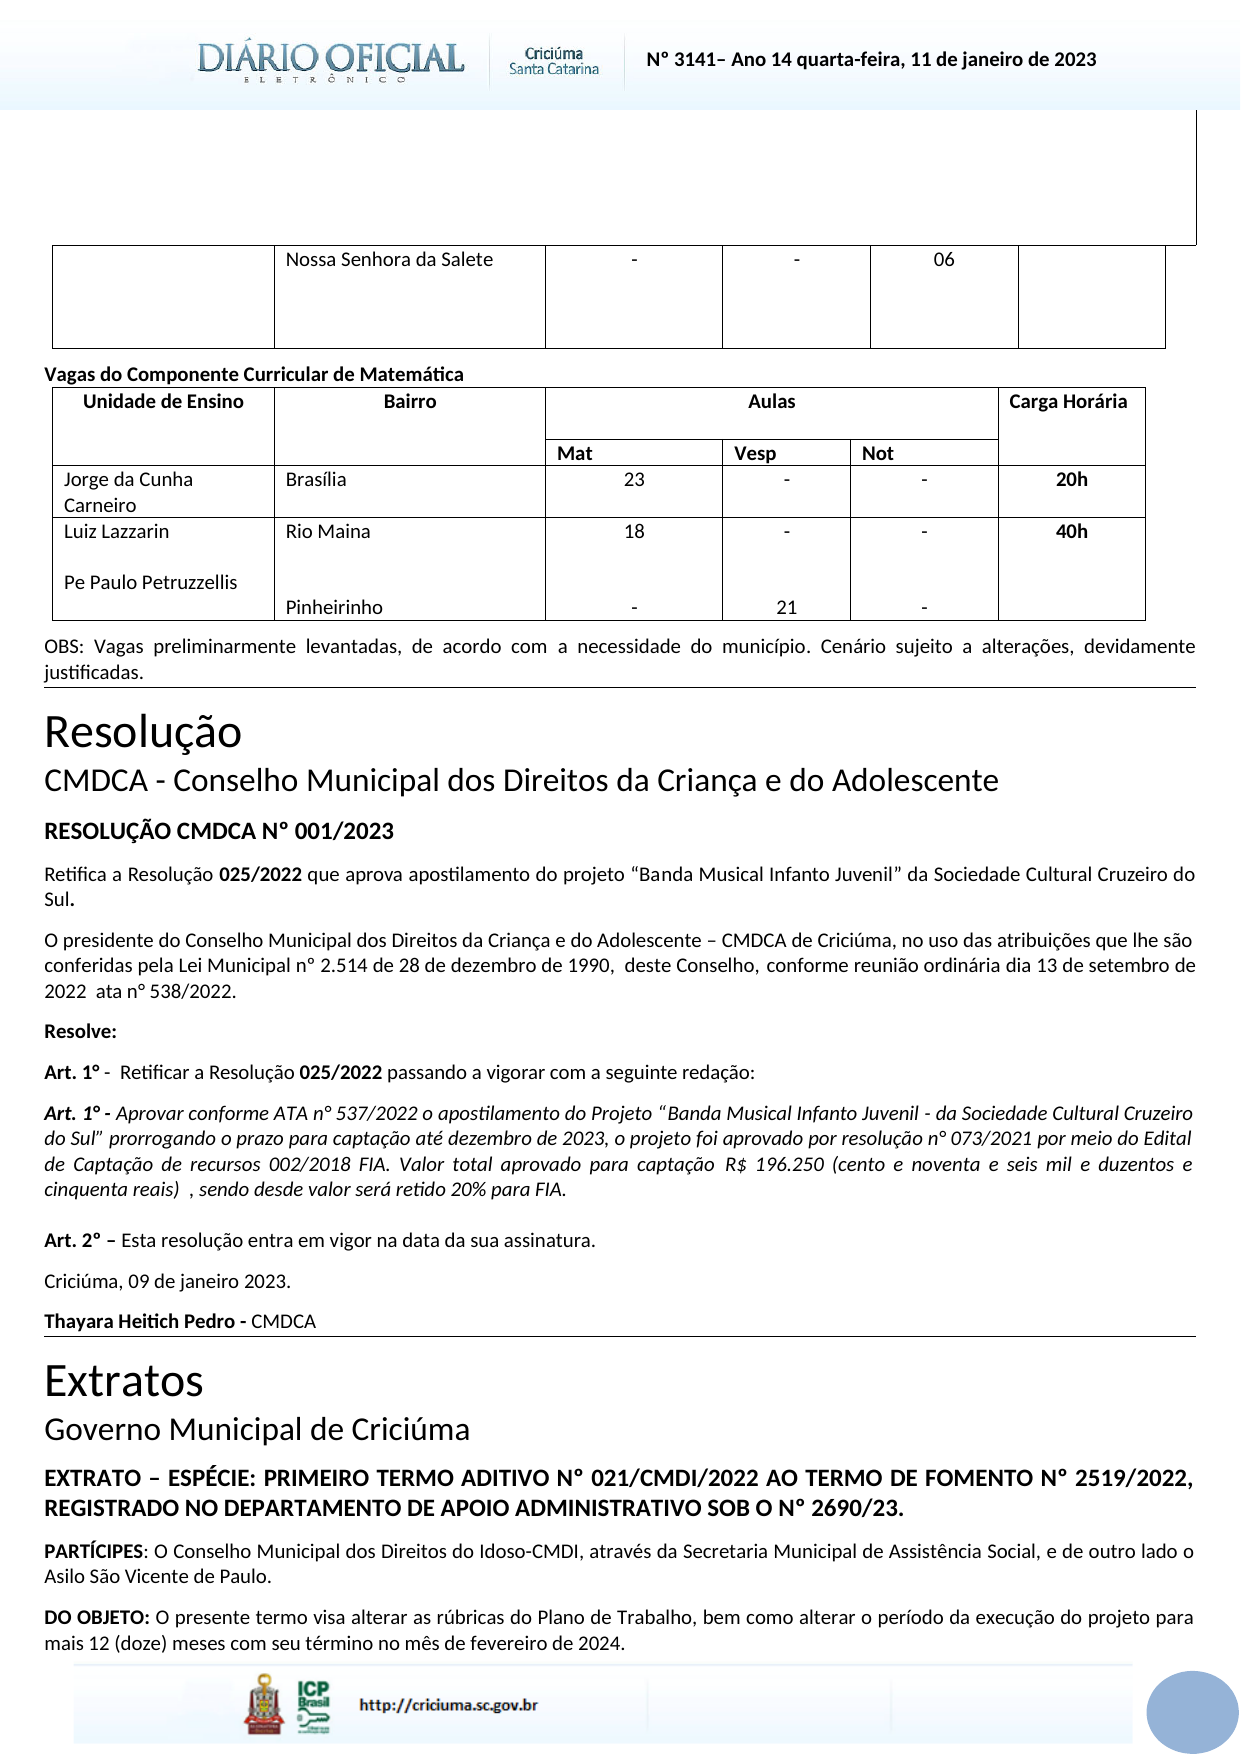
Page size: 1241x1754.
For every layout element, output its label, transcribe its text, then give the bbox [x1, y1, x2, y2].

table_cell - 21 [723, 518, 850, 620]
text RESOLUÇÃO CMDCA Nº 001/2023 [44, 815, 1196, 846]
table_cell 06 [871, 246, 1018, 348]
table_cell Brasília [275, 466, 545, 517]
table_cell [546, 246, 722, 348]
table_cell Luiz Lazzarin Pe Paulo Petruzzellis [53, 518, 274, 620]
table_header Unidade de Ensino [53, 388, 274, 465]
table_cell Rio Maina Pinheirinho [275, 518, 545, 620]
text Art. 1° - Aprovar conforme ATA n° 537/2022 o apostilamento do Projeto “Banda Musical Infanto Juvenil - da Sociedade Cultural Cruzeiro do Sul” prorrogando o prazo para captação até dezembro de 2023, o projeto foi aprovado por resolução n° 073/2021 por meio do Edital de Captação de recursos 002/2018 FIA. Valor total aprovado para captação R$ 196.250 (cento e noventa e seis mil e duzentos e cinquenta reais) , sendo desde valor será retido 20% para FIA. [44, 1100, 1196, 1202]
table_cell [53, 246, 274, 348]
table_cell Jorge da Cunha Carneiro [53, 466, 274, 517]
text Vagas do Componente Curricular de Matemática [44, 362, 1196, 387]
table_header Aulas [546, 388, 998, 439]
text Retifica a Resolução 025/2022 que aprova apostilamento do projeto “Banda Musical Infanto Juvenil” da Sociedade Cultural Cruzeiro do Sul. [44, 861, 1196, 912]
text Art. 1° - Retificar a Resolução 025/2022 passando a vigorar com a seguinte redação: [44, 1059, 1196, 1085]
table_cell - [851, 466, 998, 517]
text Art. 2º – Esta resolução entra em vigor na data da sua assinatura. [44, 1227, 1196, 1252]
text Criciúma, 09 de janeiro 2023. [44, 1268, 1196, 1293]
table_cell - - - [723, 246, 870, 348]
text Thayara Heitich Pedro - CMDCA [44, 1308, 1196, 1336]
table_cell 23 [546, 466, 722, 517]
table_cell 20h [999, 466, 1145, 517]
table_cell Mat [546, 440, 722, 465]
table_cell Nossa Senhora da Salete [275, 246, 545, 348]
table_cell 18 - [546, 518, 722, 620]
table_cell [1019, 246, 1165, 348]
text OBS: Vagas preliminarmente levantadas, de acordo com a necessidade do município. Cenário sujeito a alterações, devidamente justificadas. [44, 634, 1196, 687]
table_cell - [723, 466, 850, 517]
text DO OBJETO: O presente termo visa alterar as rúbricas do Plano de Trabalho, bem como alterar o período da execução do projeto para mais 12 (doze) meses com seu término no mês de fevereiro de 2024. [44, 1604, 1196, 1655]
text Governo Municipal de Criciúma [44, 1408, 1196, 1449]
table_cell 40h [999, 518, 1145, 620]
text PARTÍCIPES: O Conselho Municipal dos Direitos do Idoso-CMDI, através da Secretaria Municipal de Assistência Social, e de outro lado o Asilo São Vicente de Paulo. [44, 1538, 1196, 1589]
text EXTRATO – ESPÉCIE: PRIMEIRO TERMO ADITIVO Nº 021/CMDI/2022 AO TERMO DE FOMENTO Nº 2519/2022, REGISTRADO NO DEPARTAMENTO DE APOIO ADMINISTRATIVO SOB O Nº 2690/23. [44, 1462, 1196, 1523]
text Resolve: [44, 1018, 1196, 1044]
table_cell Vesp [723, 440, 850, 465]
table_header Bairro [275, 388, 545, 465]
text Extratos [44, 1350, 1196, 1408]
table_cell - - [851, 518, 998, 620]
table_header Carga Horária [999, 388, 1145, 465]
table_cell Not [851, 440, 998, 465]
text Resolução [44, 700, 1196, 759]
text O presidente do Conselho Municipal dos Direitos da Criança e do Adolescente – CMDCA de Criciúma, no uso das atribuições que lhe são conferidas pela Lei Municipal nº 2.514 de 28 de dezembro de 1990, deste Conselho, conforme reunião ordinária dia 13 de setembro de 2022 ata n° 538/2022. [44, 927, 1196, 1003]
text CMDCA - Conselho Municipal dos Direitos da Criança e do Adolescente [44, 759, 1196, 800]
